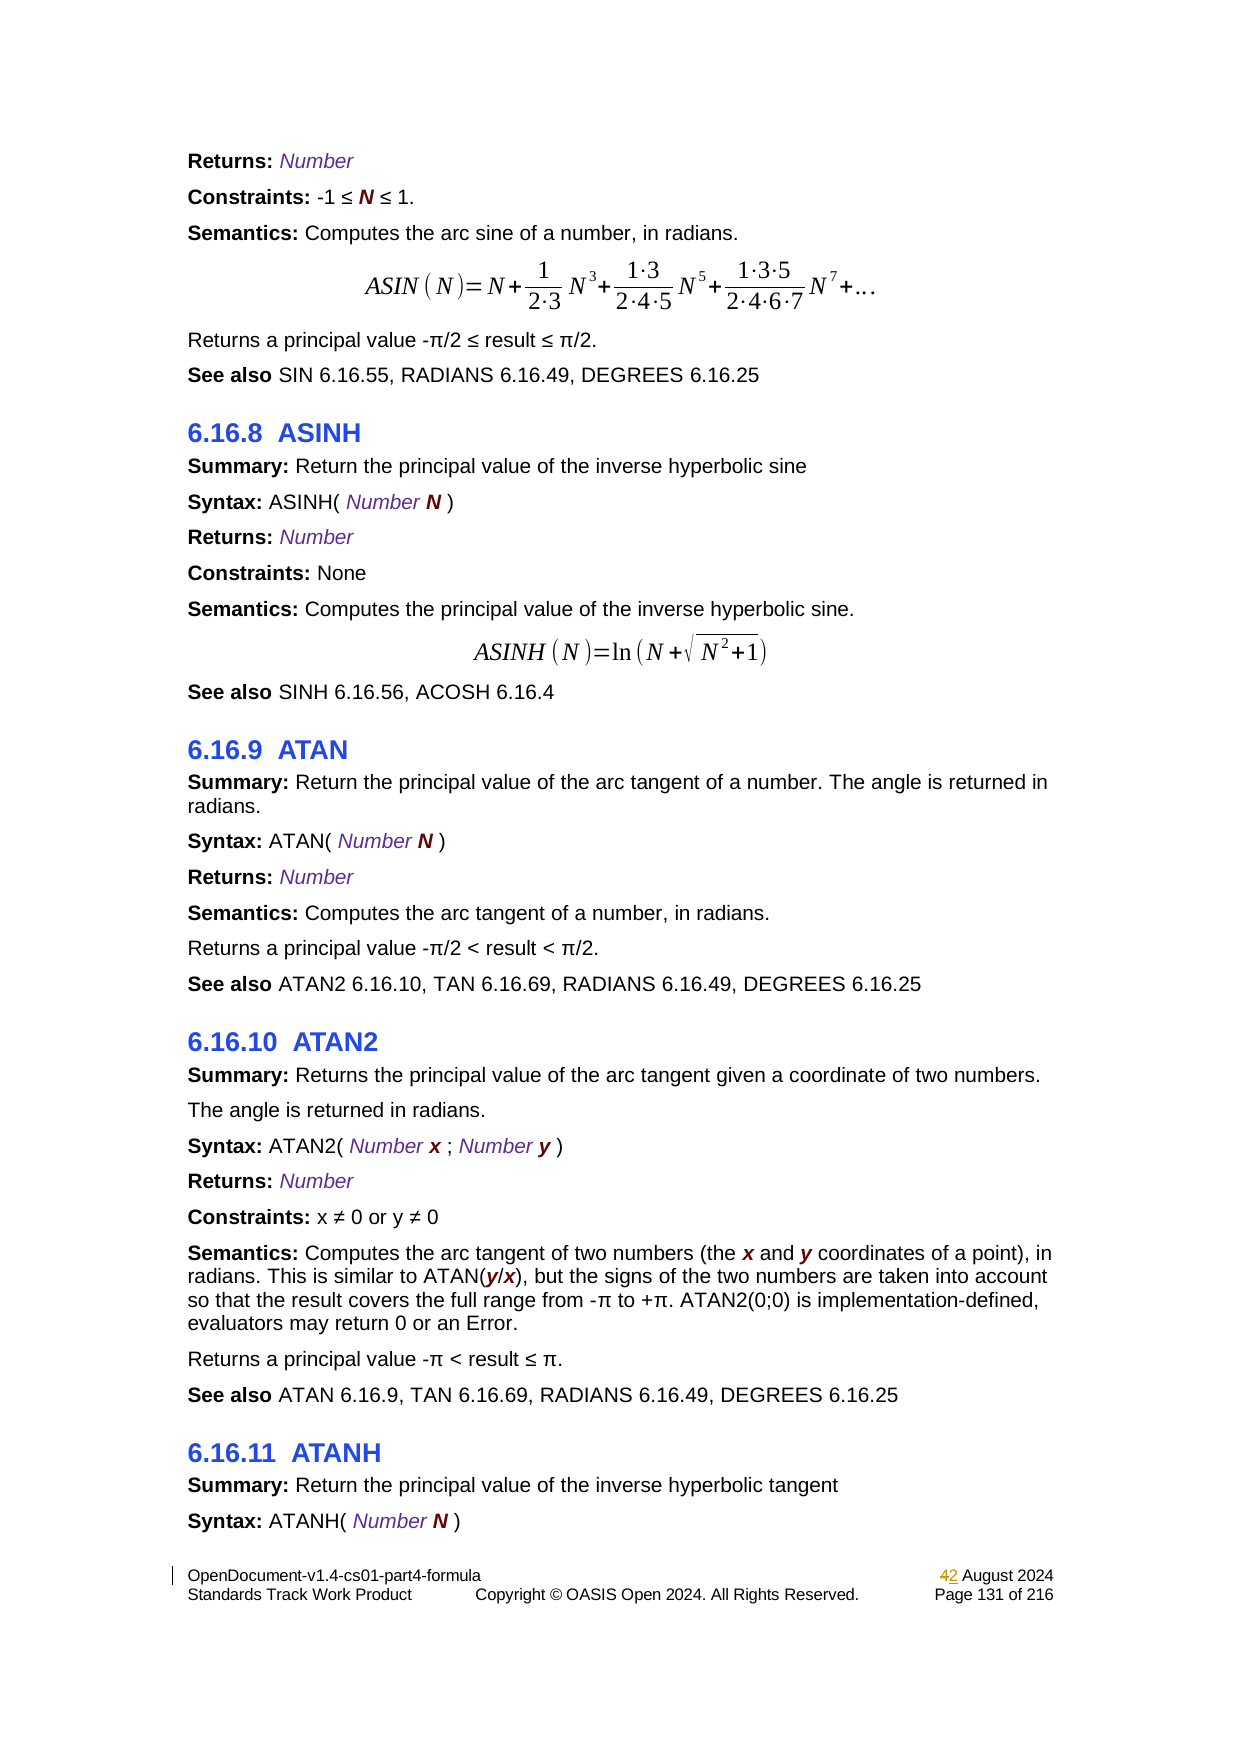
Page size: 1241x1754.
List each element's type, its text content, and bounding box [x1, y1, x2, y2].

subtitle ATAN2 [187, 1027, 1053, 1057]
text Semantics: Computes the arc sine of a number, in radians. [187, 221, 1053, 245]
subtitle ASINH [187, 418, 1053, 448]
text Syntax: ATAN( Number N ) [187, 830, 1053, 853]
text Constraints: x ≠ 0 or y ≠ 0 [187, 1206, 1053, 1229]
text See also SIN 6.16.55, RADIANS 6.16.49, DEGREES 6.16.25 [187, 364, 1053, 387]
text Returns: Number [187, 866, 1053, 889]
text Returns a principal value -π/2 ≤ result ≤ π/2. [187, 328, 1053, 352]
text Returns: Number [187, 1170, 1053, 1193]
text Summary: Return the principal value of the inverse hyperbolic tangent [187, 1474, 1053, 1497]
text Syntax: ASINH( Number N ) [187, 490, 1053, 514]
text See also SINH 6.16.56, ACOSH 6.16.4 [187, 680, 1053, 704]
text Semantics: Computes the principal value of the inverse hyperbolic sine. [187, 597, 1053, 621]
text Returns a principal value -π/2 < result < π/2. [187, 937, 1053, 960]
subtitle ATAN [187, 735, 1053, 765]
text The angle is returned in radians. [187, 1099, 1053, 1122]
text Syntax: ATANH( Number N ) [187, 1509, 1053, 1533]
text Syntax: ATAN2( Number x ; Number y ) [187, 1134, 1053, 1158]
text Returns: Number [187, 150, 1053, 173]
text Constraints: None [187, 561, 1053, 585]
text Summary: Return the principal value of the arc tangent of a number. The angle is returned in radians. [187, 771, 1053, 818]
text Semantics: Computes the arc tangent of two numbers (the x and y coordinates of a point), in radians. This is similar to ATAN(y/x), but the signs of the two numbers are taken into account so that the result covers the full range from -π to +π. ATAN2(0;0) is implementation-defined, evaluators may return 0 or an Error. [187, 1241, 1053, 1335]
text See also ATAN 6.16.9, TAN 6.16.69, RADIANS 6.16.49, DEGREES 6.16.25 [187, 1383, 1053, 1407]
text Summary: Return the principal value of the inverse hyperbolic sine [187, 454, 1053, 478]
text Summary: Returns the principal value of the arc tangent given a coordinate of two numbers. [187, 1063, 1053, 1087]
text Returns a principal value -π < result ≤ π. [187, 1347, 1053, 1371]
text See also ATAN2 6.16.10, TAN 6.16.69, RADIANS 6.16.49, DEGREES 6.16.25 [187, 972, 1053, 996]
subtitle ATANH [187, 1438, 1053, 1468]
text Semantics: Computes the arc tangent of a number, in radians. [187, 901, 1053, 925]
text Constraints: -1 ≤ N ≤ 1. [187, 186, 1053, 209]
text Returns: Number [187, 526, 1053, 549]
